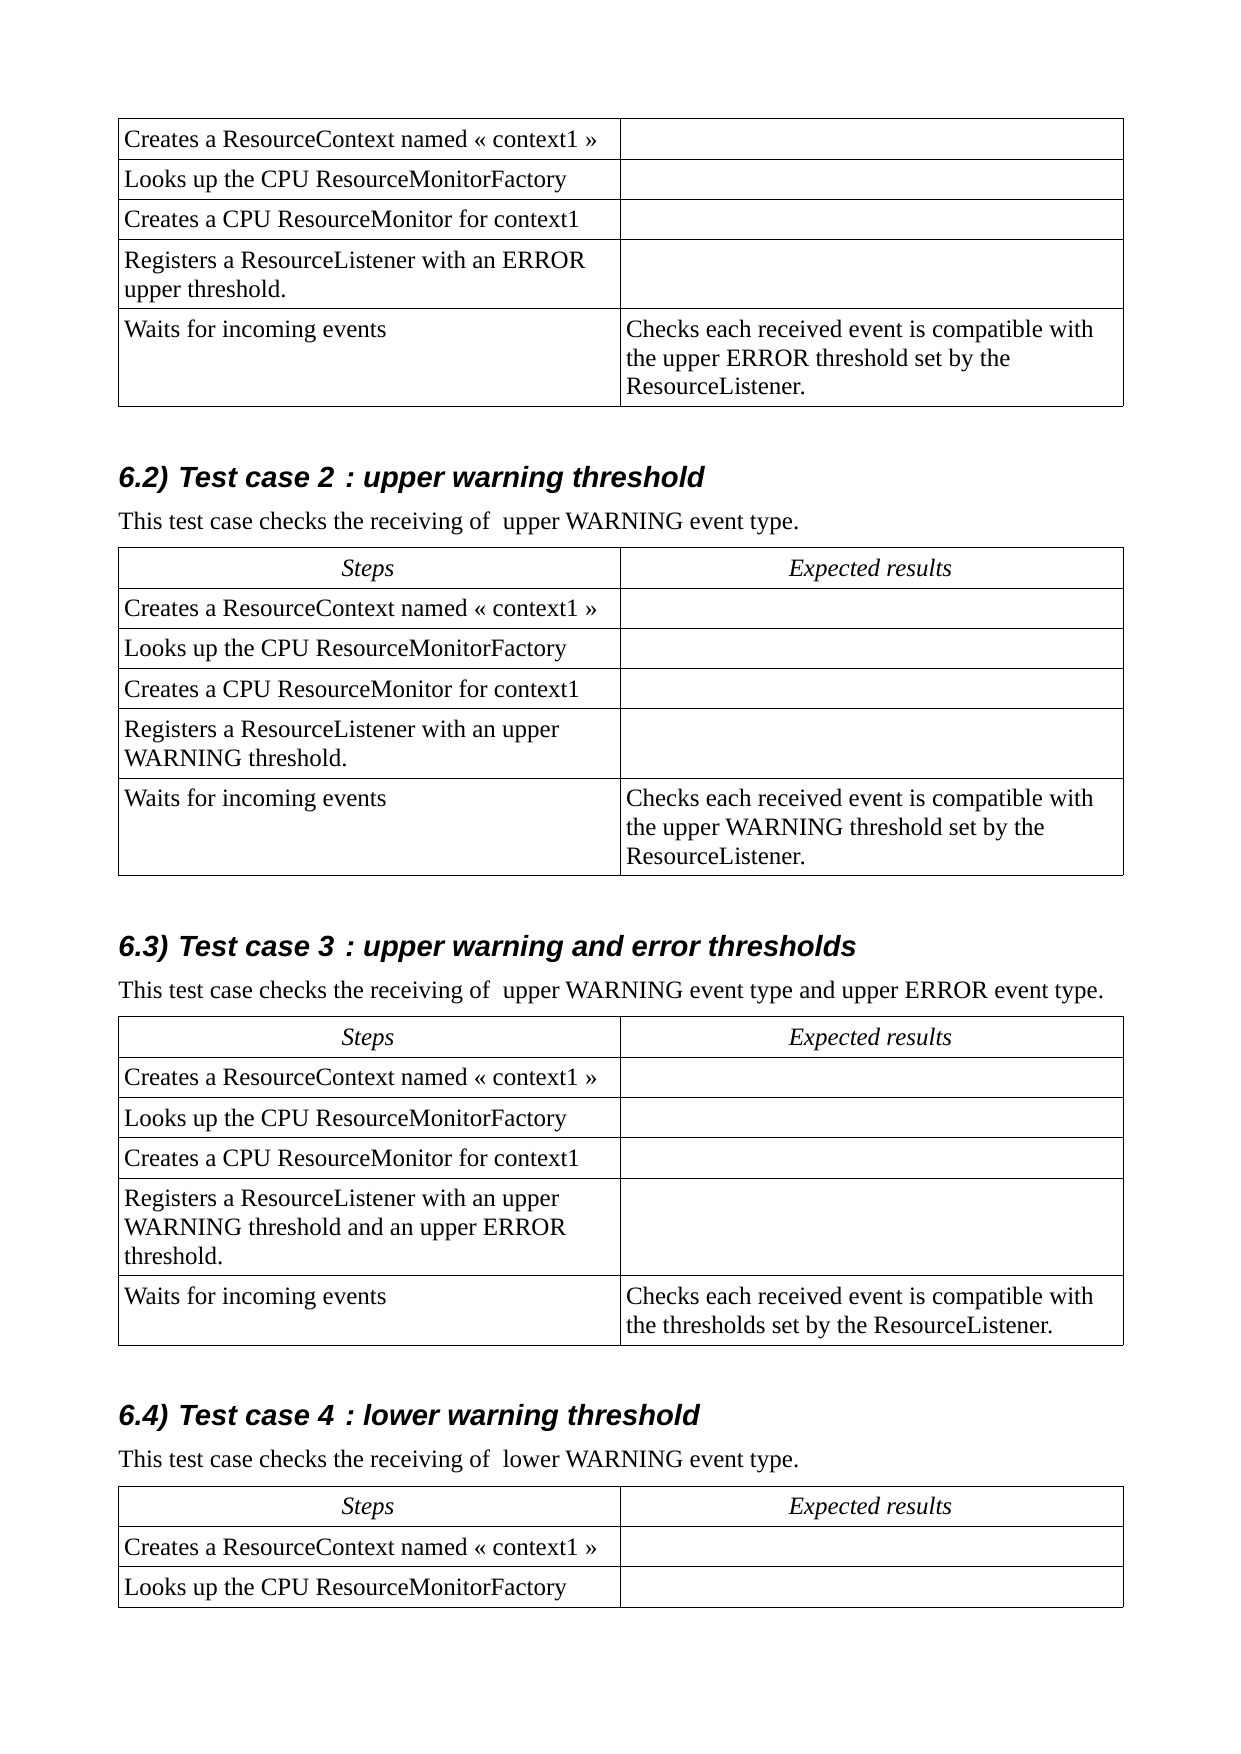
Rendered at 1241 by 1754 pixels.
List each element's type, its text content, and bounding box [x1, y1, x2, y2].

table_cell Looks up the CPU ResourceMonitorFactory [119, 1098, 620, 1137]
table_cell Checks each received event is compatible with the upper WARNING threshold set by the ResourceListener. [621, 779, 1123, 875]
table_cell Waits for incoming events [119, 309, 620, 406]
table_cell [621, 669, 1123, 708]
table_cell [621, 119, 1123, 158]
table_cell [621, 589, 1123, 628]
table_cell Checks each received event is compatible with the upper ERROR threshold set by the ResourceListener. [621, 309, 1123, 406]
table_cell Creates a ResourceContext named « context1 » [119, 1058, 620, 1097]
table_cell Waits for incoming events [119, 779, 620, 875]
table_cell [621, 1058, 1123, 1097]
table_cell Checks each received event is compatible with the thresholds set by the ResourceListener. [621, 1276, 1123, 1344]
table_cell Looks up the CPU ResourceMonitorFactory [119, 629, 620, 668]
subtitle Test case 4 : lower warning threshold [118, 1398, 1122, 1432]
table_cell [621, 1527, 1123, 1566]
table_cell [621, 200, 1123, 239]
table_cell Registers a ResourceListener with an upper WARNING threshold. [119, 709, 620, 777]
text This test case checks the receiving of upper WARNING event type and upper ERROR event type. [118, 975, 1122, 1004]
table_header Steps [119, 548, 620, 587]
table_header Expected results [621, 548, 1123, 587]
text This test case checks the receiving of lower WARNING event type. [118, 1444, 1122, 1473]
table_cell [621, 1098, 1123, 1137]
table_header Steps [119, 1017, 620, 1057]
table_cell Creates a CPU ResourceMonitor for context1 [119, 200, 620, 239]
table_cell Creates a ResourceContext named « context1 » [119, 1527, 620, 1566]
table_cell [621, 160, 1123, 199]
subtitle Test case 2 : upper warning threshold [118, 460, 1122, 493]
table_cell [621, 629, 1123, 668]
table_cell [621, 240, 1123, 308]
table_header Steps [119, 1487, 620, 1526]
table_cell Registers a ResourceListener with an ERROR upper threshold. [119, 240, 620, 308]
table_cell Looks up the CPU ResourceMonitorFactory [119, 160, 620, 199]
table_header Expected results [621, 1487, 1123, 1526]
table_cell Creates a ResourceContext named « context1 » [119, 119, 620, 158]
table_cell [621, 1138, 1123, 1178]
table_cell [621, 1179, 1123, 1275]
table_header Expected results [621, 1017, 1123, 1057]
table_cell Looks up the CPU ResourceMonitorFactory [119, 1567, 620, 1607]
table_cell [621, 709, 1123, 777]
table_cell Registers a ResourceListener with an upper WARNING threshold and an upper ERROR threshold. [119, 1179, 620, 1275]
subtitle Test case 3 : upper warning and error thresholds [118, 929, 1122, 963]
table_cell Creates a CPU ResourceMonitor for context1 [119, 669, 620, 708]
table_cell Waits for incoming events [119, 1276, 620, 1344]
table_cell [621, 1567, 1123, 1607]
table_cell Creates a CPU ResourceMonitor for context1 [119, 1138, 620, 1178]
table_cell Creates a ResourceContext named « context1 » [119, 589, 620, 628]
text This test case checks the receiving of upper WARNING event type. [118, 506, 1122, 534]
